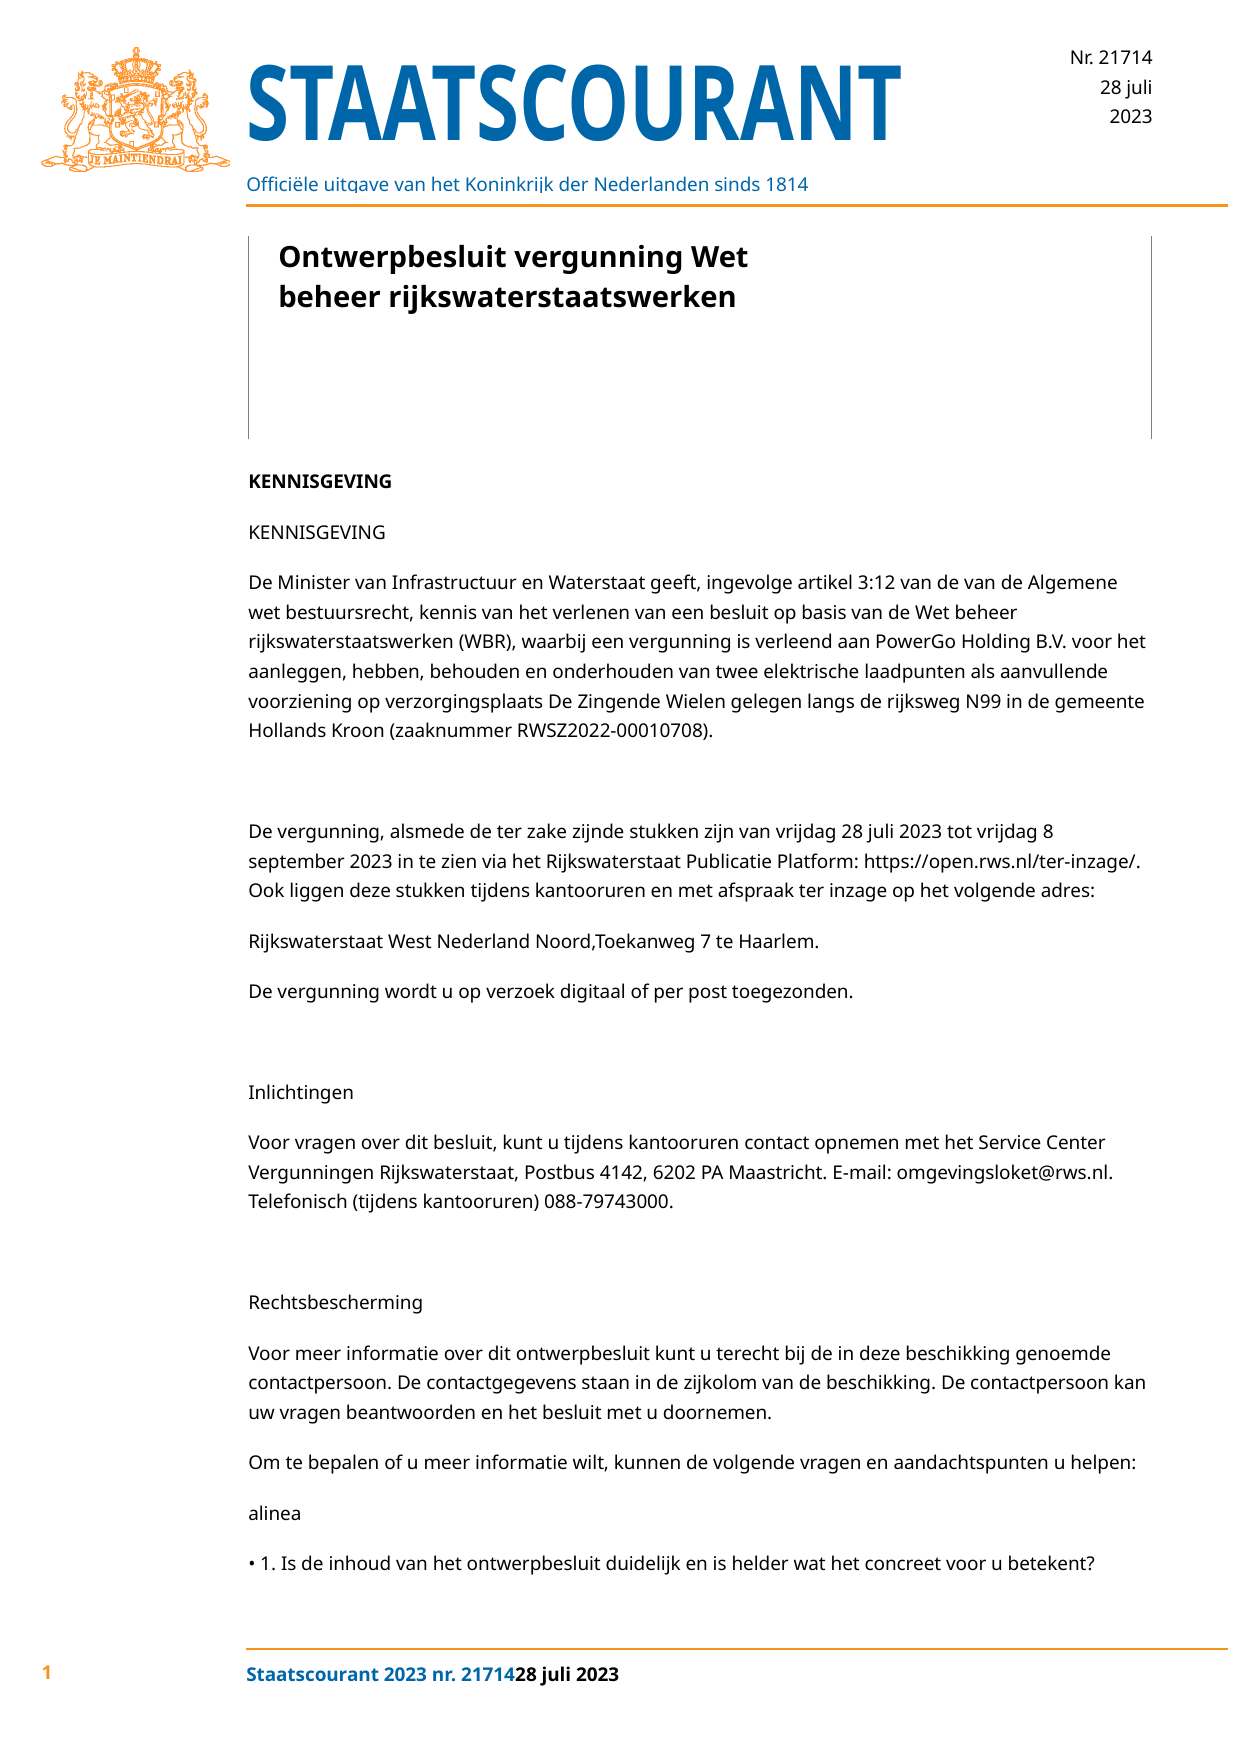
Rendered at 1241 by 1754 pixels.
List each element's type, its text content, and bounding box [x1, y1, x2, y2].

text De vergunning wordt u op verzoek digitaal of per post toegezonden. [248, 978, 1152, 1004]
text Inlichtingen [248, 1079, 1152, 1105]
text Voor vragen over dit besluit, kunt u tijdens kantooruren contact opnemen met het Service Center Vergunningen Rijkswaterstaat, Postbus 4142, 6202 PA Maastricht. E-mail: omgevingsloket@rws.nl. Telefonisch (tijdens kantooruren) 088-79743000. [248, 1129, 1152, 1214]
text Rijkswaterstaat West Nederland Noord,Toekanweg 7 te Haarlem. [248, 928, 1152, 953]
table_header Ontwerpbesluit vergunning Wet beheer rijkswaterstaatswerken [249, 236, 850, 439]
picture [912, 236, 1090, 414]
text KENNISGEVING [248, 519, 1152, 545]
text Voor meer informatie over dit ontwerpbesluit kunt u terecht bij de in deze beschikking genoemde contactpersoon. De contactgegevens staan in de zijkolom van de beschikking. De contactpersoon kan uw vragen beantwoorden en het besluit met u doornemen. [248, 1340, 1152, 1425]
text De vergunning, alsmede de ter zake zijnde stukken zijn van vrijdag 28 juli 2023 tot vrijdag 8 september 2023 in te zien via het Rijkswaterstaat Publicatie Platform: https://open.rws.nl/ter-inzage/. Ook liggen deze stukken tijdens kantooruren en met afspraak ter inzage op het volgende adres: [248, 818, 1152, 903]
text Rechtsbescherming [248, 1289, 1152, 1315]
text Om te bepalen of u meer informatie wilt, kunnen de volgende vragen en aandachtspunten u helpen: [248, 1449, 1152, 1475]
text KENNISGEVING [248, 469, 1152, 494]
table_header [850, 236, 912, 413]
picture [41, 47, 231, 172]
text alinea [248, 1500, 1152, 1526]
text De Minister van Infrastructuur en Waterstaat geeft, ingevolge artikel 3:12 van de van de Algemene wet bestuursrecht, kennis van het verlenen van een besluit op basis van de Wet beheer rijkswaterstaatswerken (WBR), waarbij een vergunning is verleend aan PowerGo Holding B.V. voor het aanleggen, hebben, behouden en onderhouden van twee elektrische laadpunten als aanvullende voorziening op verzorgingsplaats De Zingende Wielen gelegen langs de rijksweg N99 in de gemeente Hollands Kroon (zaaknummer RWSZ2022-00010708). [248, 569, 1152, 743]
table_header [1090, 236, 1151, 413]
text • 1. Is de inhoud van het ontwerpbesluit duidelijk en is helder wat het concreet voor u betekent? [248, 1550, 1152, 1576]
table_header [850, 414, 1151, 439]
